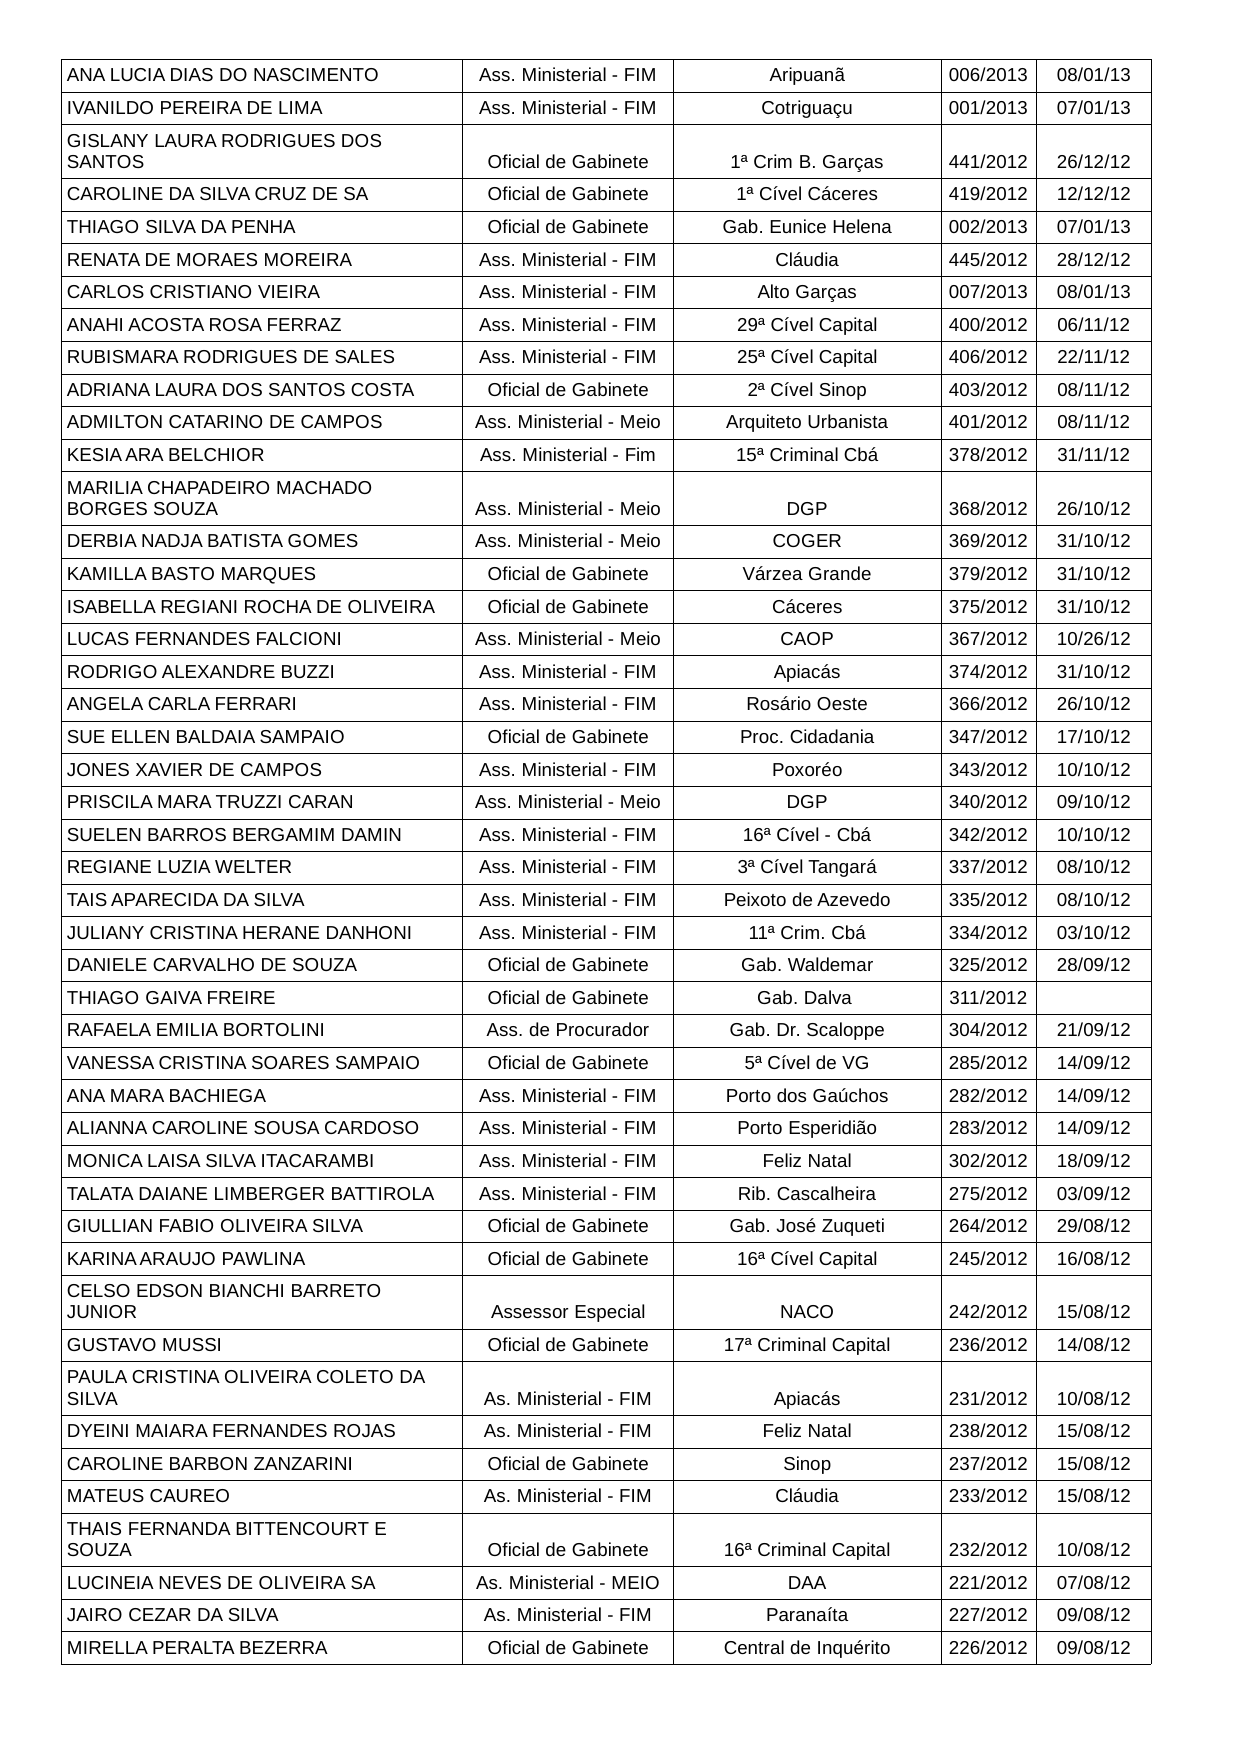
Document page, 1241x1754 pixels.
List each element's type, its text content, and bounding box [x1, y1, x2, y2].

table_cell 366/2012 [942, 689, 1036, 721]
table_cell 03/10/12 [1037, 917, 1151, 949]
table_cell 31/11/12 [1037, 440, 1151, 471]
table_cell Ass. Ministerial - FIM [463, 244, 673, 276]
table_cell Oficial de Gabinete [463, 179, 673, 211]
table_cell Cláudia [674, 1481, 941, 1513]
table_cell Gab. José Zuqueti [674, 1211, 941, 1242]
table_cell Oficial de Gabinete [463, 1330, 673, 1361]
table_cell KAMILLA BASTO MARQUES [62, 559, 462, 590]
table_cell 238/2012 [942, 1416, 1036, 1447]
table_cell Cláudia [674, 244, 941, 276]
table_cell 347/2012 [942, 722, 1036, 753]
table_cell 445/2012 [942, 244, 1036, 276]
table_cell Ass. Ministerial - FIM [463, 1113, 673, 1144]
table_cell As. Ministerial - FIM [463, 1416, 673, 1447]
table_cell THIAGO GAIVA FREIRE [62, 982, 462, 1014]
table_cell Aripuanã [674, 60, 941, 92]
table_cell Ass. Ministerial - Fim [463, 440, 673, 471]
table_cell 15/08/12 [1037, 1481, 1151, 1513]
table_cell Ass. Ministerial - FIM [463, 60, 673, 92]
table_cell 29/08/12 [1037, 1211, 1151, 1242]
table_cell THAIS FERNANDA BITTENCOURT E SOUZA [62, 1514, 462, 1566]
table_cell Oficial de Gabinete [463, 212, 673, 243]
table_cell 09/08/12 [1037, 1632, 1151, 1664]
table_cell 311/2012 [942, 982, 1036, 1014]
table_cell 08/01/13 [1037, 277, 1151, 308]
table_cell IVANILDO PEREIRA DE LIMA [62, 93, 462, 124]
table_cell 31/10/12 [1037, 559, 1151, 590]
table_cell Rib. Cascalheira [674, 1178, 941, 1210]
table_cell 403/2012 [942, 375, 1036, 406]
table_cell 367/2012 [942, 624, 1036, 655]
table_cell Ass. Ministerial - FIM [463, 656, 673, 688]
table_cell Ass. Ministerial - FIM [463, 885, 673, 916]
table_cell 441/2012 [942, 125, 1036, 178]
table_cell 14/09/12 [1037, 1113, 1151, 1144]
table_cell JONES XAVIER DE CAMPOS [62, 754, 462, 786]
table_cell LUCAS FERNANDES FALCIONI [62, 624, 462, 655]
table_cell 08/11/12 [1037, 407, 1151, 439]
table_cell MARILIA CHAPADEIRO MACHADO BORGES SOUZA [62, 472, 462, 525]
table_cell 16/08/12 [1037, 1243, 1151, 1275]
table_cell Feliz Natal [674, 1146, 941, 1177]
table_cell [1037, 982, 1151, 1014]
table_cell 31/10/12 [1037, 656, 1151, 688]
table_cell Oficial de Gabinete [463, 1048, 673, 1079]
table_cell 325/2012 [942, 950, 1036, 981]
table_cell 16ª Cível Capital [674, 1243, 941, 1275]
table_cell ANGELA CARLA FERRARI [62, 689, 462, 721]
table_cell ADRIANA LAURA DOS SANTOS COSTA [62, 375, 462, 406]
table_cell Ass. Ministerial - FIM [463, 309, 673, 341]
table_cell 28/12/12 [1037, 244, 1151, 276]
table_cell 236/2012 [942, 1330, 1036, 1361]
table_cell NACO [674, 1276, 941, 1328]
table_cell ALIANNA CAROLINE SOUSA CARDOSO [62, 1113, 462, 1144]
table_cell 3ª Cível Tangará [674, 852, 941, 884]
table_cell As. Ministerial - FIM [463, 1481, 673, 1513]
table_cell DGP [674, 472, 941, 525]
table_cell RUBISMARA RODRIGUES DE SALES [62, 342, 462, 373]
table_cell Gab. Dr. Scaloppe [674, 1015, 941, 1047]
table_cell 10/08/12 [1037, 1362, 1151, 1415]
table_cell DYEINI MAIARA FERNANDES ROJAS [62, 1416, 462, 1447]
table_cell 31/10/12 [1037, 526, 1151, 558]
table_cell MIRELLA PERALTA BEZERRA [62, 1632, 462, 1664]
table_cell TALATA DAIANE LIMBERGER BATTIROLA [62, 1178, 462, 1210]
table_cell 08/11/12 [1037, 375, 1151, 406]
table_cell LUCINEIA NEVES DE OLIVEIRA SA [62, 1567, 462, 1599]
table_cell 25ª Cível Capital [674, 342, 941, 373]
table_cell Cáceres [674, 591, 941, 623]
table_cell Cotriguaçu [674, 93, 941, 124]
table_cell ANA LUCIA DIAS DO NASCIMENTO [62, 60, 462, 92]
table_cell MONICA LAISA SILVA ITACARAMBI [62, 1146, 462, 1177]
table_cell Ass. Ministerial - FIM [463, 754, 673, 786]
table_cell Oficial de Gabinete [463, 375, 673, 406]
table_cell JULIANY CRISTINA HERANE DANHONI [62, 917, 462, 949]
table_cell 419/2012 [942, 179, 1036, 211]
table_cell 245/2012 [942, 1243, 1036, 1275]
table_cell 14/09/12 [1037, 1080, 1151, 1112]
table_cell 16ª Cível - Cbá [674, 820, 941, 851]
table_cell Arquiteto Urbanista [674, 407, 941, 439]
table_cell 07/01/13 [1037, 212, 1151, 243]
table_cell Ass. Ministerial - Meio [463, 624, 673, 655]
table_cell Ass. de Procurador [463, 1015, 673, 1047]
table_cell 2ª Cível Sinop [674, 375, 941, 406]
table_cell Oficial de Gabinete [463, 559, 673, 590]
table_cell 221/2012 [942, 1567, 1036, 1599]
table_cell JAIRO CEZAR DA SILVA [62, 1600, 462, 1631]
table_cell Porto dos Gaúchos [674, 1080, 941, 1112]
table_cell ANAHI ACOSTA ROSA FERRAZ [62, 309, 462, 341]
table_cell 275/2012 [942, 1178, 1036, 1210]
table_cell ANA MARA BACHIEGA [62, 1080, 462, 1112]
table_cell 233/2012 [942, 1481, 1036, 1513]
table_cell 232/2012 [942, 1514, 1036, 1566]
table_cell GISLANY LAURA RODRIGUES DOS SANTOS [62, 125, 462, 178]
table_cell 06/11/12 [1037, 309, 1151, 341]
table_cell 07/01/13 [1037, 93, 1151, 124]
table_cell 03/09/12 [1037, 1178, 1151, 1210]
table_cell Ass. Ministerial - Meio [463, 407, 673, 439]
table_cell Paranaíta [674, 1600, 941, 1631]
table_cell DAA [674, 1567, 941, 1599]
table_cell Ass. Ministerial - FIM [463, 342, 673, 373]
table_cell Ass. Ministerial - FIM [463, 689, 673, 721]
table_cell CAROLINE BARBON ZANZARINI [62, 1449, 462, 1480]
table_cell 07/08/12 [1037, 1567, 1151, 1599]
table_cell 283/2012 [942, 1113, 1036, 1144]
table_cell Ass. Ministerial - FIM [463, 93, 673, 124]
table_cell Oficial de Gabinete [463, 1514, 673, 1566]
table_cell 21/09/12 [1037, 1015, 1151, 1047]
table_cell Alto Garças [674, 277, 941, 308]
table_cell Central de Inquérito [674, 1632, 941, 1664]
table_cell 231/2012 [942, 1362, 1036, 1415]
table_cell 337/2012 [942, 852, 1036, 884]
table_cell 401/2012 [942, 407, 1036, 439]
table_cell 302/2012 [942, 1146, 1036, 1177]
table_cell 007/2013 [942, 277, 1036, 308]
table_cell Ass. Ministerial - FIM [463, 917, 673, 949]
table_cell As. Ministerial - FIM [463, 1362, 673, 1415]
table_cell 15ª Criminal Cbá [674, 440, 941, 471]
table_cell 26/10/12 [1037, 624, 1151, 655]
table_cell 1ª Cível Cáceres [674, 179, 941, 211]
table_cell 369/2012 [942, 526, 1036, 558]
table_cell 400/2012 [942, 309, 1036, 341]
table_cell TAIS APARECIDA DA SILVA [62, 885, 462, 916]
table_cell Rosário Oeste [674, 689, 941, 721]
table_cell Oficial de Gabinete [463, 950, 673, 981]
table_cell 264/2012 [942, 1211, 1036, 1242]
table_cell Ass. Ministerial - FIM [463, 277, 673, 308]
table_cell 11ª Crim. Cbá [674, 917, 941, 949]
table_cell Ass. Ministerial - FIM [463, 1080, 673, 1112]
table_cell RAFAELA EMILIA BORTOLINI [62, 1015, 462, 1047]
table_cell KESIA ARA BELCHIOR [62, 440, 462, 471]
table_cell CAOP [674, 624, 941, 655]
table_cell CAROLINE DA SILVA CRUZ DE SA [62, 179, 462, 211]
table_cell ADMILTON CATARINO DE CAMPOS [62, 407, 462, 439]
table_cell COGER [674, 526, 941, 558]
table_cell Oficial de Gabinete [463, 1243, 673, 1275]
table_cell Porto Esperidião [674, 1113, 941, 1144]
table_cell PAULA CRISTINA OLIVEIRA COLETO DA SILVA [62, 1362, 462, 1415]
table_cell REGIANE LUZIA WELTER [62, 852, 462, 884]
table_cell Oficial de Gabinete [463, 1632, 673, 1664]
table_cell Oficial de Gabinete [463, 591, 673, 623]
table_cell 28/09/12 [1037, 950, 1151, 981]
table_cell Oficial de Gabinete [463, 722, 673, 753]
table_cell Oficial de Gabinete [463, 1449, 673, 1480]
table_cell 001/2013 [942, 93, 1036, 124]
table_cell Apiacás [674, 656, 941, 688]
table_cell 08/10/12 [1037, 852, 1151, 884]
table_cell Ass. Ministerial - Meio [463, 787, 673, 818]
table_cell Ass. Ministerial - FIM [463, 1178, 673, 1210]
table_cell 08/10/12 [1037, 885, 1151, 916]
table_cell VANESSA CRISTINA SOARES SAMPAIO [62, 1048, 462, 1079]
table_cell 285/2012 [942, 1048, 1036, 1079]
table_cell Oficial de Gabinete [463, 982, 673, 1014]
table_cell Assessor Especial [463, 1276, 673, 1328]
table_cell MATEUS CAUREO [62, 1481, 462, 1513]
table_cell 374/2012 [942, 656, 1036, 688]
table_cell 002/2013 [942, 212, 1036, 243]
table_cell Apiacás [674, 1362, 941, 1415]
table_cell 26/12/12 [1037, 125, 1151, 178]
table_cell THIAGO SILVA DA PENHA [62, 212, 462, 243]
table_cell 15/08/12 [1037, 1416, 1151, 1447]
table_cell 17ª Criminal Capital [674, 1330, 941, 1361]
table_cell 237/2012 [942, 1449, 1036, 1480]
table_cell Ass. Ministerial - Meio [463, 472, 673, 525]
table_cell 334/2012 [942, 917, 1036, 949]
table_cell Várzea Grande [674, 559, 941, 590]
table_cell 10/08/12 [1037, 1514, 1151, 1566]
table_cell Sinop [674, 1449, 941, 1480]
table_cell 335/2012 [942, 885, 1036, 916]
table_cell 10/10/12 [1037, 754, 1151, 786]
table_cell SUE ELLEN BALDAIA SAMPAIO [62, 722, 462, 753]
table_cell 406/2012 [942, 342, 1036, 373]
table_cell 5ª Cível de VG [674, 1048, 941, 1079]
table_cell RENATA DE MORAES MOREIRA [62, 244, 462, 276]
table_cell 22/11/12 [1037, 342, 1151, 373]
table_cell 10/10/12 [1037, 820, 1151, 851]
table_cell 375/2012 [942, 591, 1036, 623]
table_cell 227/2012 [942, 1600, 1036, 1631]
table_cell 29ª Cível Capital [674, 309, 941, 341]
table_cell 18/09/12 [1037, 1146, 1151, 1177]
table_cell 15/08/12 [1037, 1276, 1151, 1328]
table_cell 15/08/12 [1037, 1449, 1151, 1480]
table_cell 378/2012 [942, 440, 1036, 471]
table_cell 342/2012 [942, 820, 1036, 851]
table_cell RODRIGO ALEXANDRE BUZZI [62, 656, 462, 688]
table_cell 08/01/13 [1037, 60, 1151, 92]
table_cell Ass. Ministerial - Meio [463, 526, 673, 558]
table_cell 304/2012 [942, 1015, 1036, 1047]
table_cell Feliz Natal [674, 1416, 941, 1447]
table_cell 16ª Criminal Capital [674, 1514, 941, 1566]
table_cell 226/2012 [942, 1632, 1036, 1664]
table_cell 340/2012 [942, 787, 1036, 818]
table_cell 17/10/12 [1037, 722, 1151, 753]
table_cell 31/10/12 [1037, 591, 1151, 623]
table_cell DERBIA NADJA BATISTA GOMES [62, 526, 462, 558]
table_cell Ass. Ministerial - FIM [463, 852, 673, 884]
table_cell 09/10/12 [1037, 787, 1151, 818]
table_cell 379/2012 [942, 559, 1036, 590]
table_cell 1ª Crim B. Garças [674, 125, 941, 178]
table_cell Oficial de Gabinete [463, 125, 673, 178]
table_cell Ass. Ministerial - FIM [463, 820, 673, 851]
table_cell 343/2012 [942, 754, 1036, 786]
table_cell 26/10/12 [1037, 689, 1151, 721]
table_cell 368/2012 [942, 472, 1036, 525]
table_cell CELSO EDSON BIANCHI BARRETO JUNIOR [62, 1276, 462, 1328]
table_cell As. Ministerial - FIM [463, 1600, 673, 1631]
table_cell KARINA ARAUJO PAWLINA [62, 1243, 462, 1275]
table_cell Proc. Cidadania [674, 722, 941, 753]
table_cell 26/10/12 [1037, 472, 1151, 525]
table_cell Peixoto de Azevedo [674, 885, 941, 916]
table_cell 282/2012 [942, 1080, 1036, 1112]
table_cell CARLOS CRISTIANO VIEIRA [62, 277, 462, 308]
table_cell Poxoréo [674, 754, 941, 786]
table_cell 09/08/12 [1037, 1600, 1151, 1631]
table_cell DGP [674, 787, 941, 818]
table_cell Oficial de Gabinete [463, 1211, 673, 1242]
table_cell 242/2012 [942, 1276, 1036, 1328]
table_cell Gab. Dalva [674, 982, 941, 1014]
table_cell GUSTAVO MUSSI [62, 1330, 462, 1361]
table_cell 12/12/12 [1037, 179, 1151, 211]
table_cell GIULLIAN FABIO OLIVEIRA SILVA [62, 1211, 462, 1242]
table_cell PRISCILA MARA TRUZZI CARAN [62, 787, 462, 818]
table_cell As. Ministerial - MEIO [463, 1567, 673, 1599]
table_cell Gab. Waldemar [674, 950, 941, 981]
table_cell 006/2013 [942, 60, 1036, 92]
table_cell 14/09/12 [1037, 1048, 1151, 1079]
table_cell Ass. Ministerial - FIM [463, 1146, 673, 1177]
table_cell ISABELLA REGIANI ROCHA DE OLIVEIRA [62, 591, 462, 623]
table_cell Gab. Eunice Helena [674, 212, 941, 243]
table_cell DANIELE CARVALHO DE SOUZA [62, 950, 462, 981]
table_cell 14/08/12 [1037, 1330, 1151, 1361]
table_cell SUELEN BARROS BERGAMIM DAMIN [62, 820, 462, 851]
